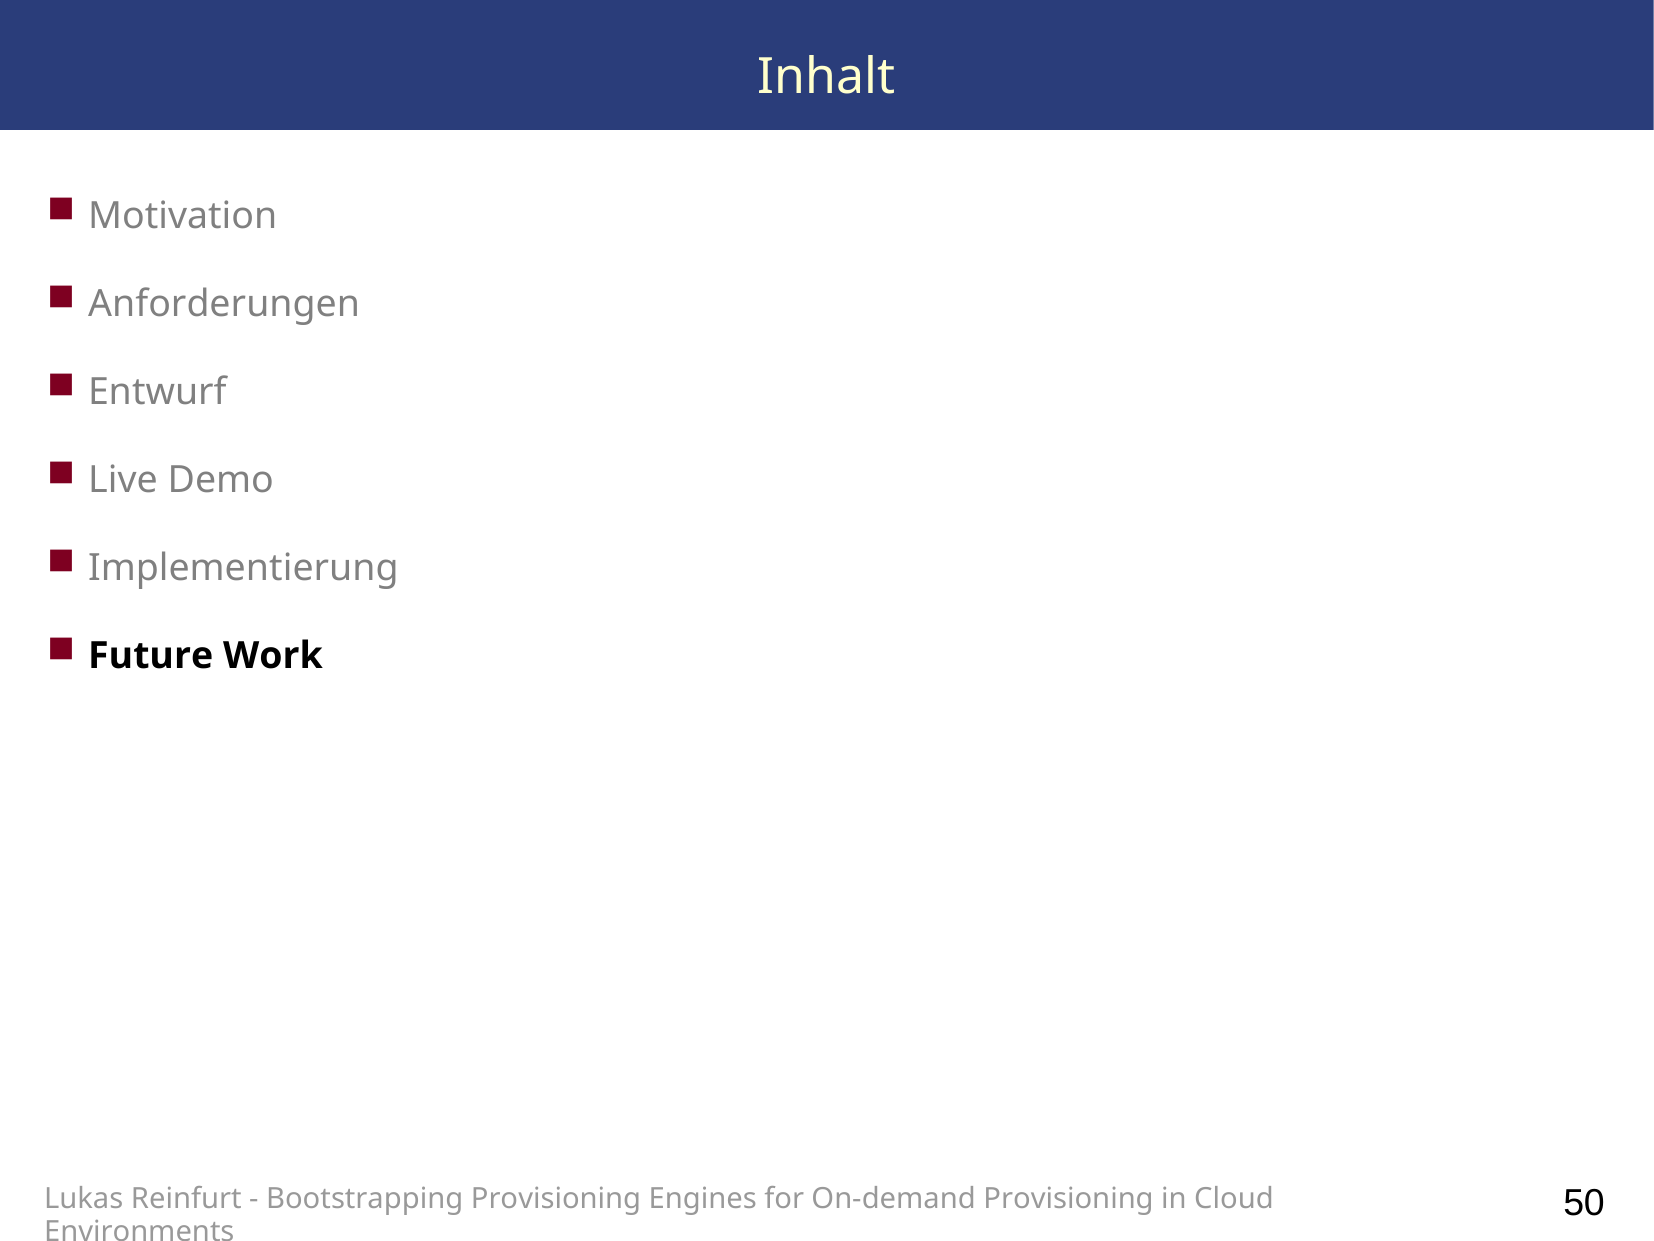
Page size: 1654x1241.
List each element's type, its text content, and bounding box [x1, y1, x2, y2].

text_box Motivation Anforderungen Entwurf Live Demo Implementierung Future Work [47, 177, 1607, 1146]
title Inhalt [23, 23, 1630, 119]
